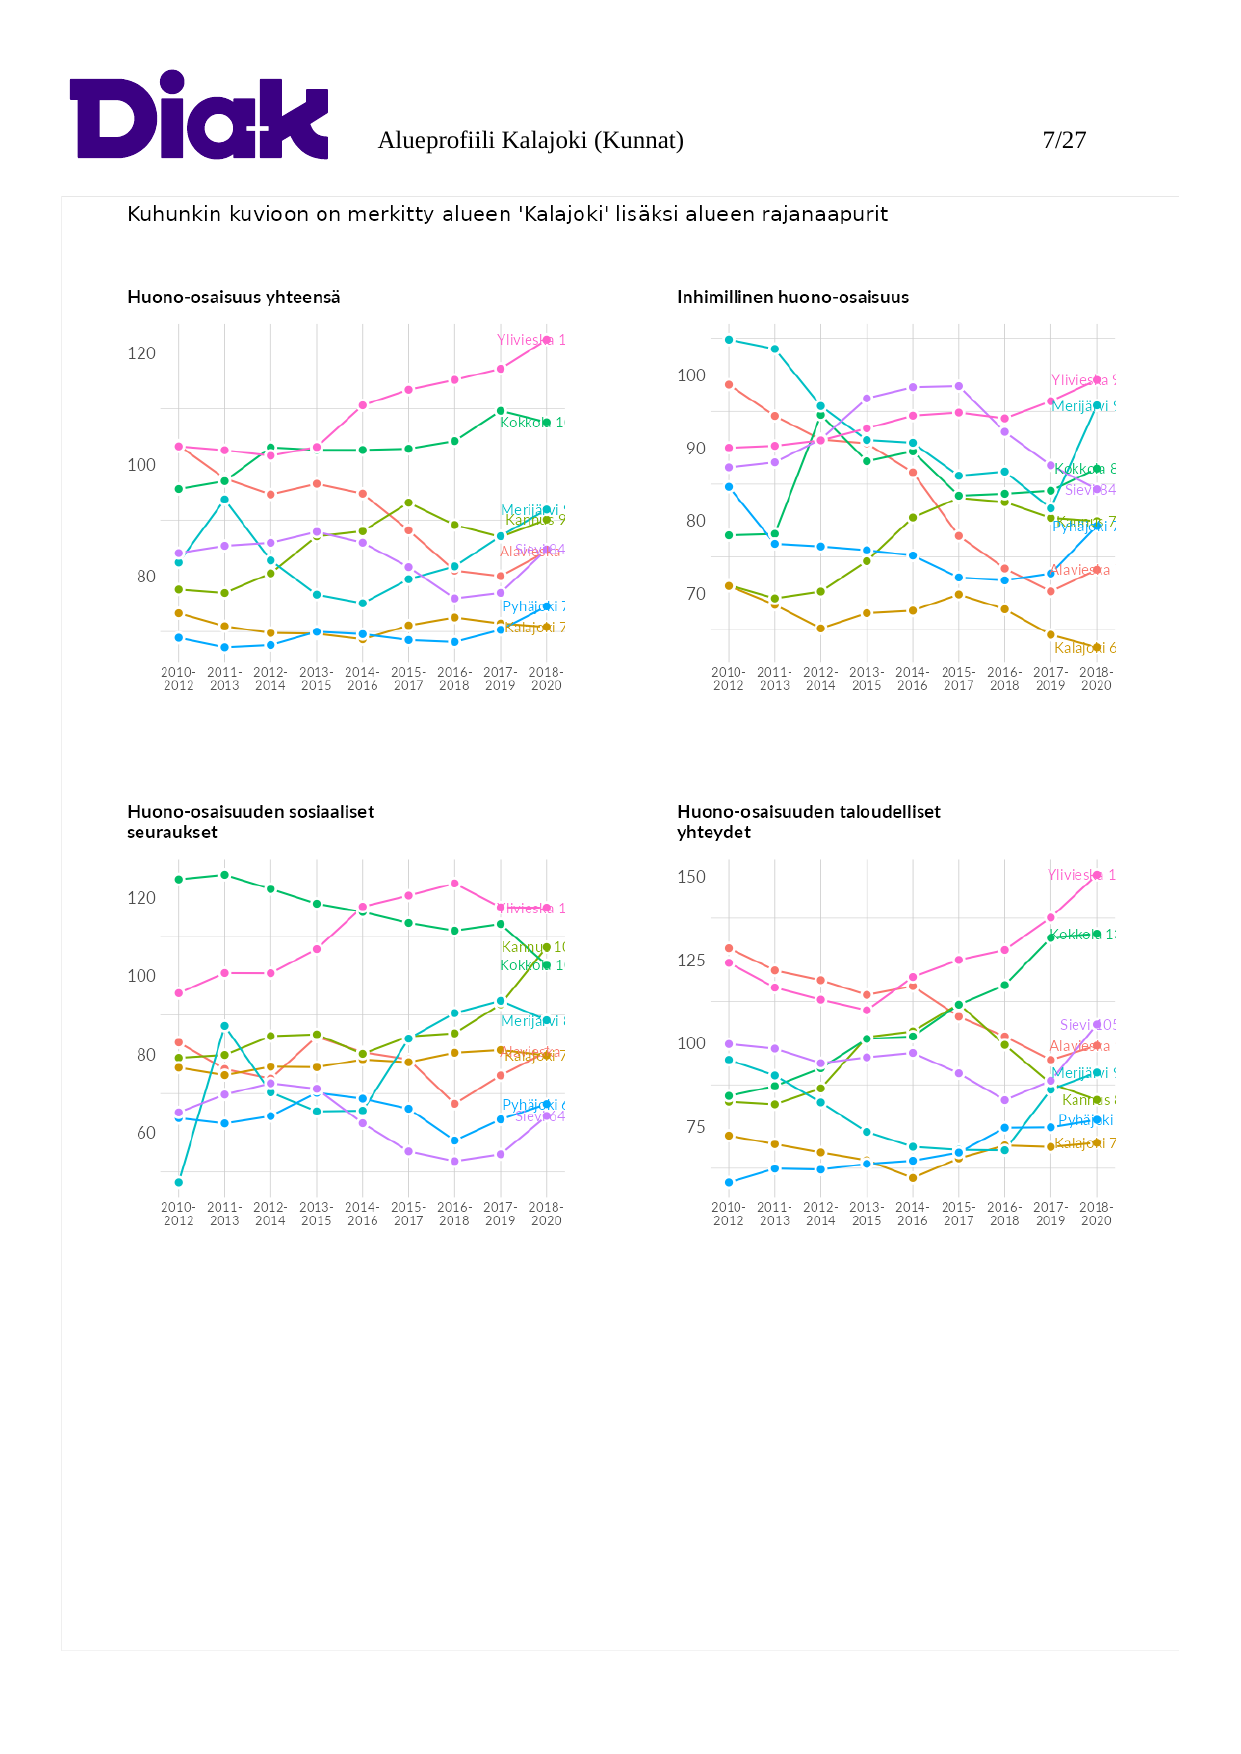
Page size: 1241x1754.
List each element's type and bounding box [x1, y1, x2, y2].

picture [61, 196, 1179, 1651]
